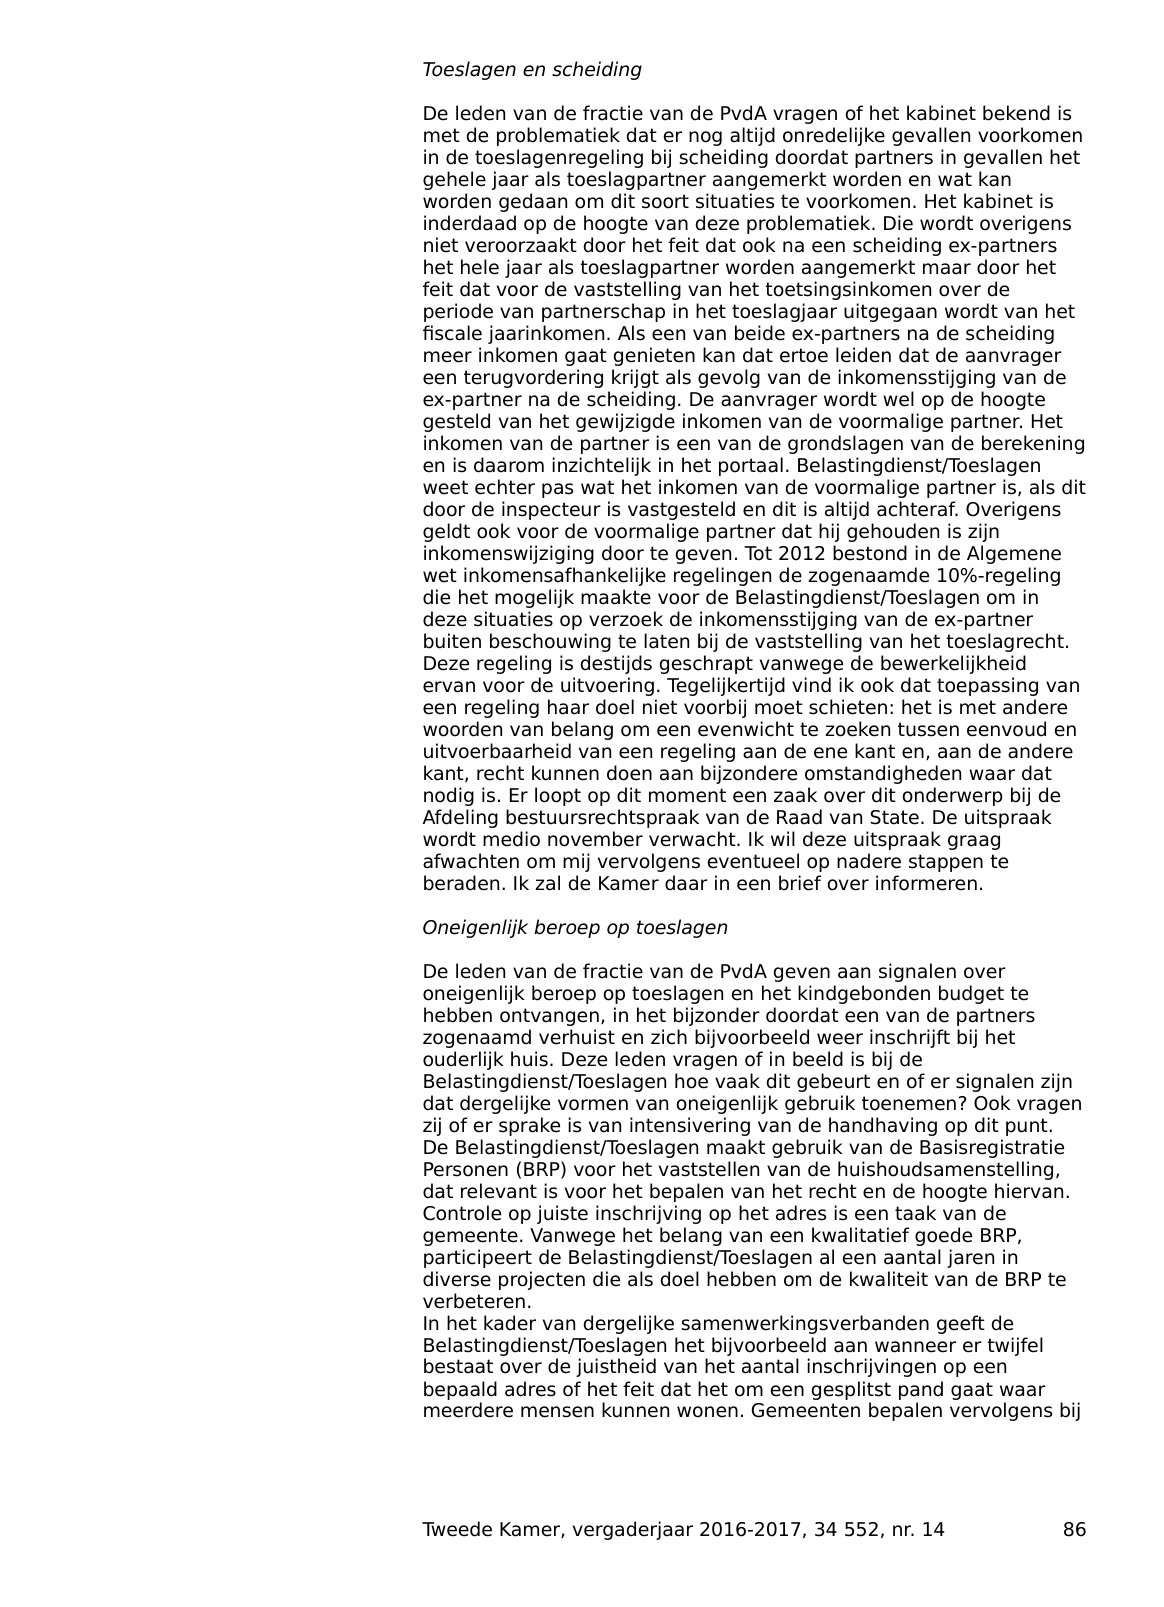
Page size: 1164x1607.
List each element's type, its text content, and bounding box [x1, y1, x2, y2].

subtitle Oneigenlijk beroep op toeslagen [422, 917, 1087, 939]
subtitle Toeslagen en scheiding [422, 59, 1087, 81]
text De leden van de fractie van de PvdA vragen of het kabinet bekend is met de problematiek dat er nog altijd onredelijke gevallen voorkomen in de toeslagenregeling bij scheiding doordat partners in gevallen het gehele jaar als toeslagpartner aangemerkt worden en wat kan worden gedaan om dit soort situaties te voorkomen. Het kabinet is inderdaad op de hoogte van deze problematiek. Die wordt overigens niet veroorzaakt door het feit dat ook na een scheiding ex-partners het hele jaar als toeslagpartner worden aangemerkt maar door het feit dat voor de vaststelling van het toetsingsinkomen over de periode van partnerschap in het toeslagjaar uitgegaan wordt van het fiscale jaarinkomen. Als een van beide ex-partners na de scheiding meer inkomen gaat genieten kan dat ertoe leiden dat de aanvrager een terugvordering krijgt als gevolg van de inkomensstijging van de ex-partner na de scheiding. De aanvrager wordt wel op de hoogte gesteld van het gewijzigde inkomen van de voormalige partner. Het inkomen van de partner is een van de grondslagen van de berekening en is daarom inzichtelijk in het portaal. Belastingdienst/Toeslagen weet echter pas wat het inkomen van de voormalige partner is, als dit door de inspecteur is vastgesteld en dit is altijd achteraf. Overigens geldt ook voor de voormalige partner dat hij gehouden is zijn inkomenswijziging door te geven. Tot 2012 bestond in de Algemene wet inkomensafhankelijke regelingen de zogenaamde 10%-regeling die het mogelijk maakte voor de Belastingdienst/Toeslagen om in deze situaties op verzoek de inkomensstijging van de ex-partner buiten beschouwing te laten bij de vaststelling van het toeslagrecht. Deze regeling is destijds geschrapt vanwege de bewerkelijkheid ervan voor de uitvoering. Tegelijkertijd vind ik ook dat toepassing van een regeling haar doel niet voorbij moet schieten: het is met andere woorden van belang om een evenwicht te zoeken tussen eenvoud en uitvoerbaarheid van een regeling aan de ene kant en, aan de andere kant, recht kunnen doen aan bijzondere omstandigheden waar dat nodig is. Er loopt op dit moment een zaak over dit onderwerp bij de Afdeling bestuursrechtspraak van de Raad van State. De uitspraak wordt medio november verwacht. Ik wil deze uitspraak graag afwachten om mij vervolgens eventueel op nadere stappen te beraden. Ik zal de Kamer daar in een brief over informeren. [422, 103, 1087, 894]
text In het kader van dergelijke samenwerkingsverbanden geeft de Belastingdienst/Toeslagen het bijvoorbeeld aan wanneer er twijfel bestaat over de juistheid van het aantal inschrijvingen op een bepaald adres of het feit dat het om een gesplitst pand gaat waar meerdere mensen kunnen wonen. Gemeenten bepalen vervolgens bij [422, 1312, 1087, 1422]
text De leden van de fractie van de PvdA geven aan signalen over oneigenlijk beroep op toeslagen en het kindgebonden budget te hebben ontvangen, in het bijzonder doordat een van de partners zogenaamd verhuist en zich bijvoorbeeld weer inschrijft bij het ouderlijk huis. Deze leden vragen of in beeld is bij de Belastingdienst/Toeslagen hoe vaak dit gebeurt en of er signalen zijn dat dergelijke vormen van oneigenlijk gebruik toenemen? Ook vragen zij of er sprake is van intensivering van de handhaving op dit punt. [422, 961, 1087, 1137]
text De Belastingdienst/Toeslagen maakt gebruik van de Basisregistratie Personen (BRP) voor het vaststellen van de huishoudsamenstelling, dat relevant is voor het bepalen van het recht en de hoogte hiervan. Controle op juiste inschrijving op het adres is een taak van de gemeente. Vanwege het belang van een kwalitatief goede BRP, participeert de Belastingdienst/Toeslagen al een aantal jaren in diverse projecten die als doel hebben om de kwaliteit van de BRP te verbeteren. [422, 1137, 1087, 1312]
